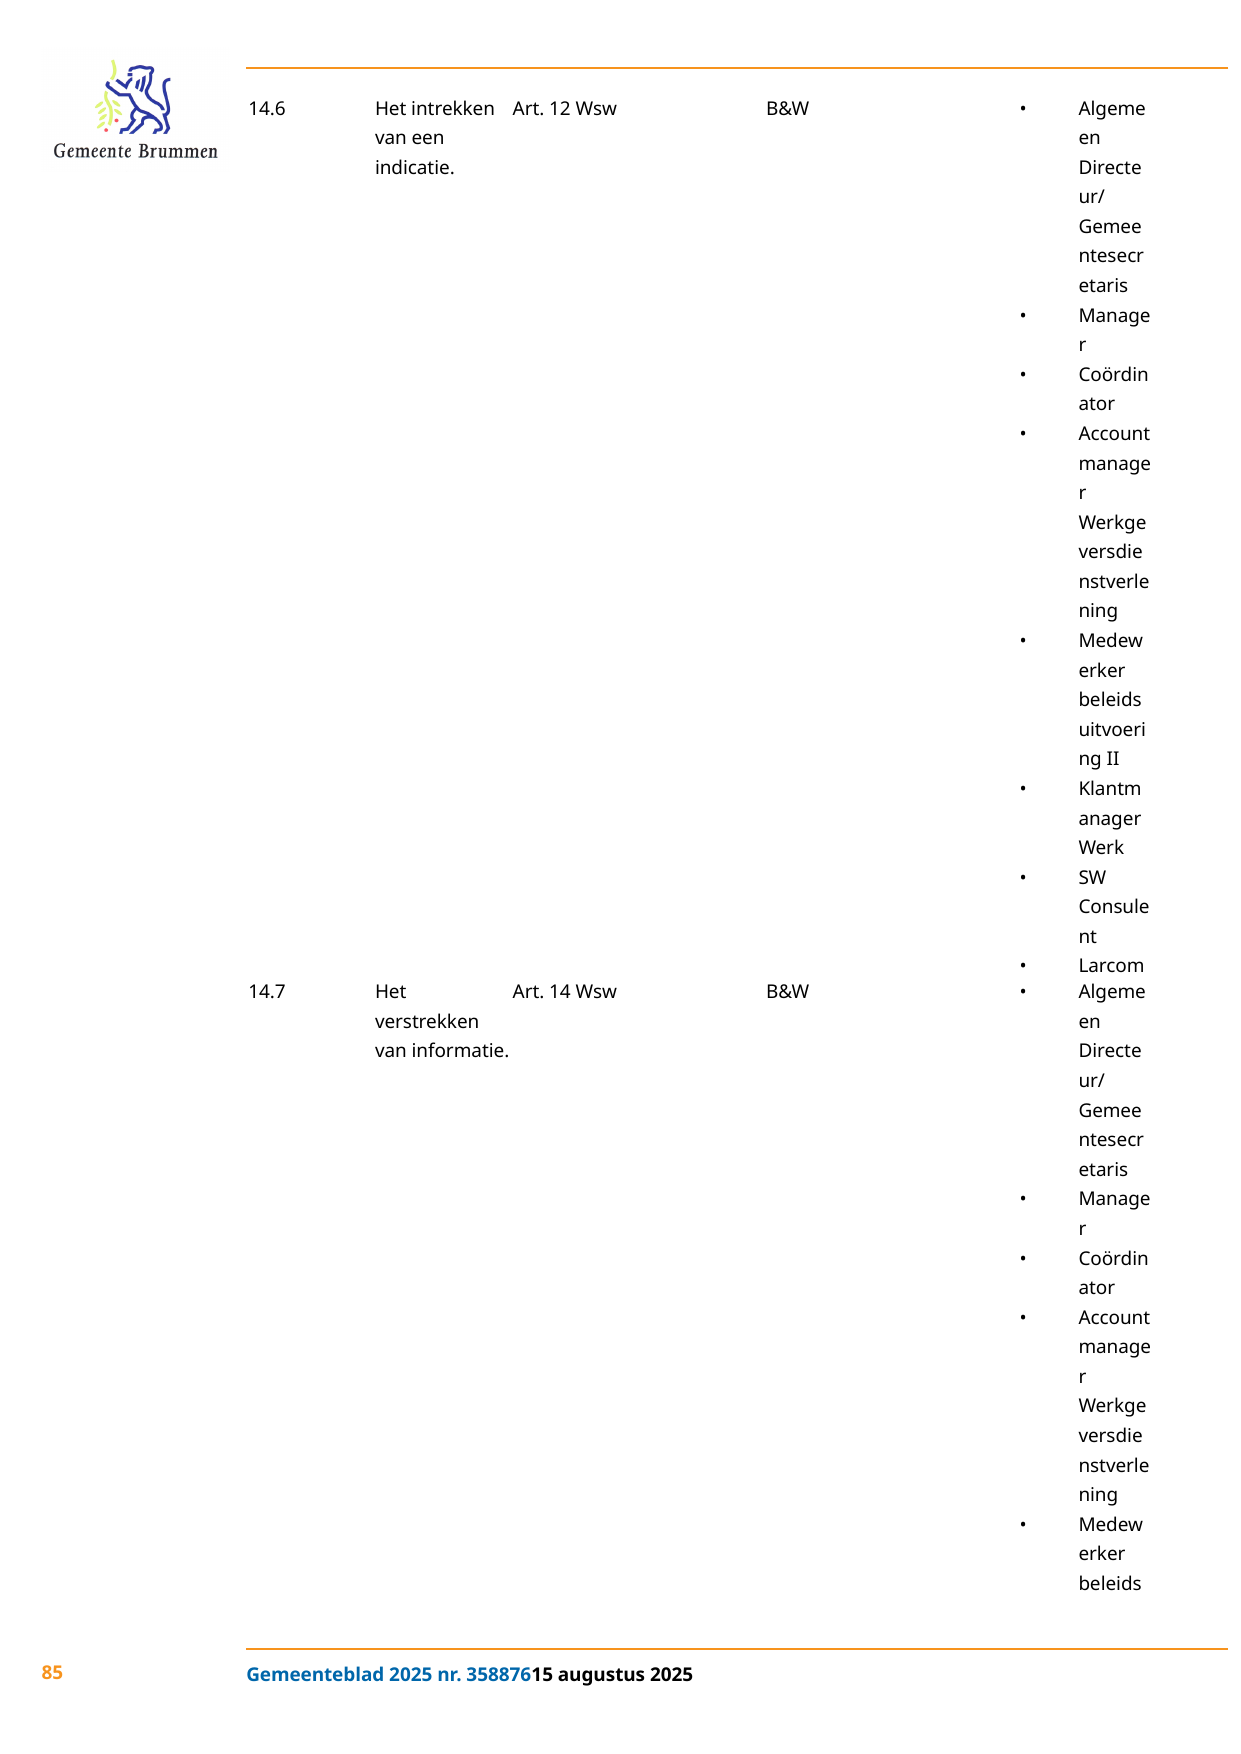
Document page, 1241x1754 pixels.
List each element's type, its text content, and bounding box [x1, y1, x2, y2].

table_cell [893, 95, 1019, 978]
table_cell 14.6 [248, 95, 375, 978]
table_cell 14.7 [248, 979, 375, 1596]
table_cell Algemeen Directeur/ Gemeentesecretaris Manager Coördinator Accountmanager Werkgeversdienstverlening Medewerker beleids [1019, 979, 1152, 1596]
table_cell Het intrekken van een indicatie. [375, 95, 512, 978]
table_cell B&W [766, 95, 893, 978]
table_cell Art. 12 Wsw [513, 95, 766, 978]
table_cell [893, 979, 1019, 1596]
table_cell B&W [766, 979, 893, 1596]
table_cell Art. 14 Wsw [513, 979, 766, 1596]
table_cell Het verstrekken van informatie. [375, 979, 512, 1596]
picture [41, 47, 231, 172]
table_cell Algemeen Directeur/ Gemeentesecretaris Manager Coördinator Accountmanager Werkgeversdienstverlening Medewerker beleidsuitvoering II Klantmanager Werk SW Consulent Larcom [1019, 95, 1152, 978]
